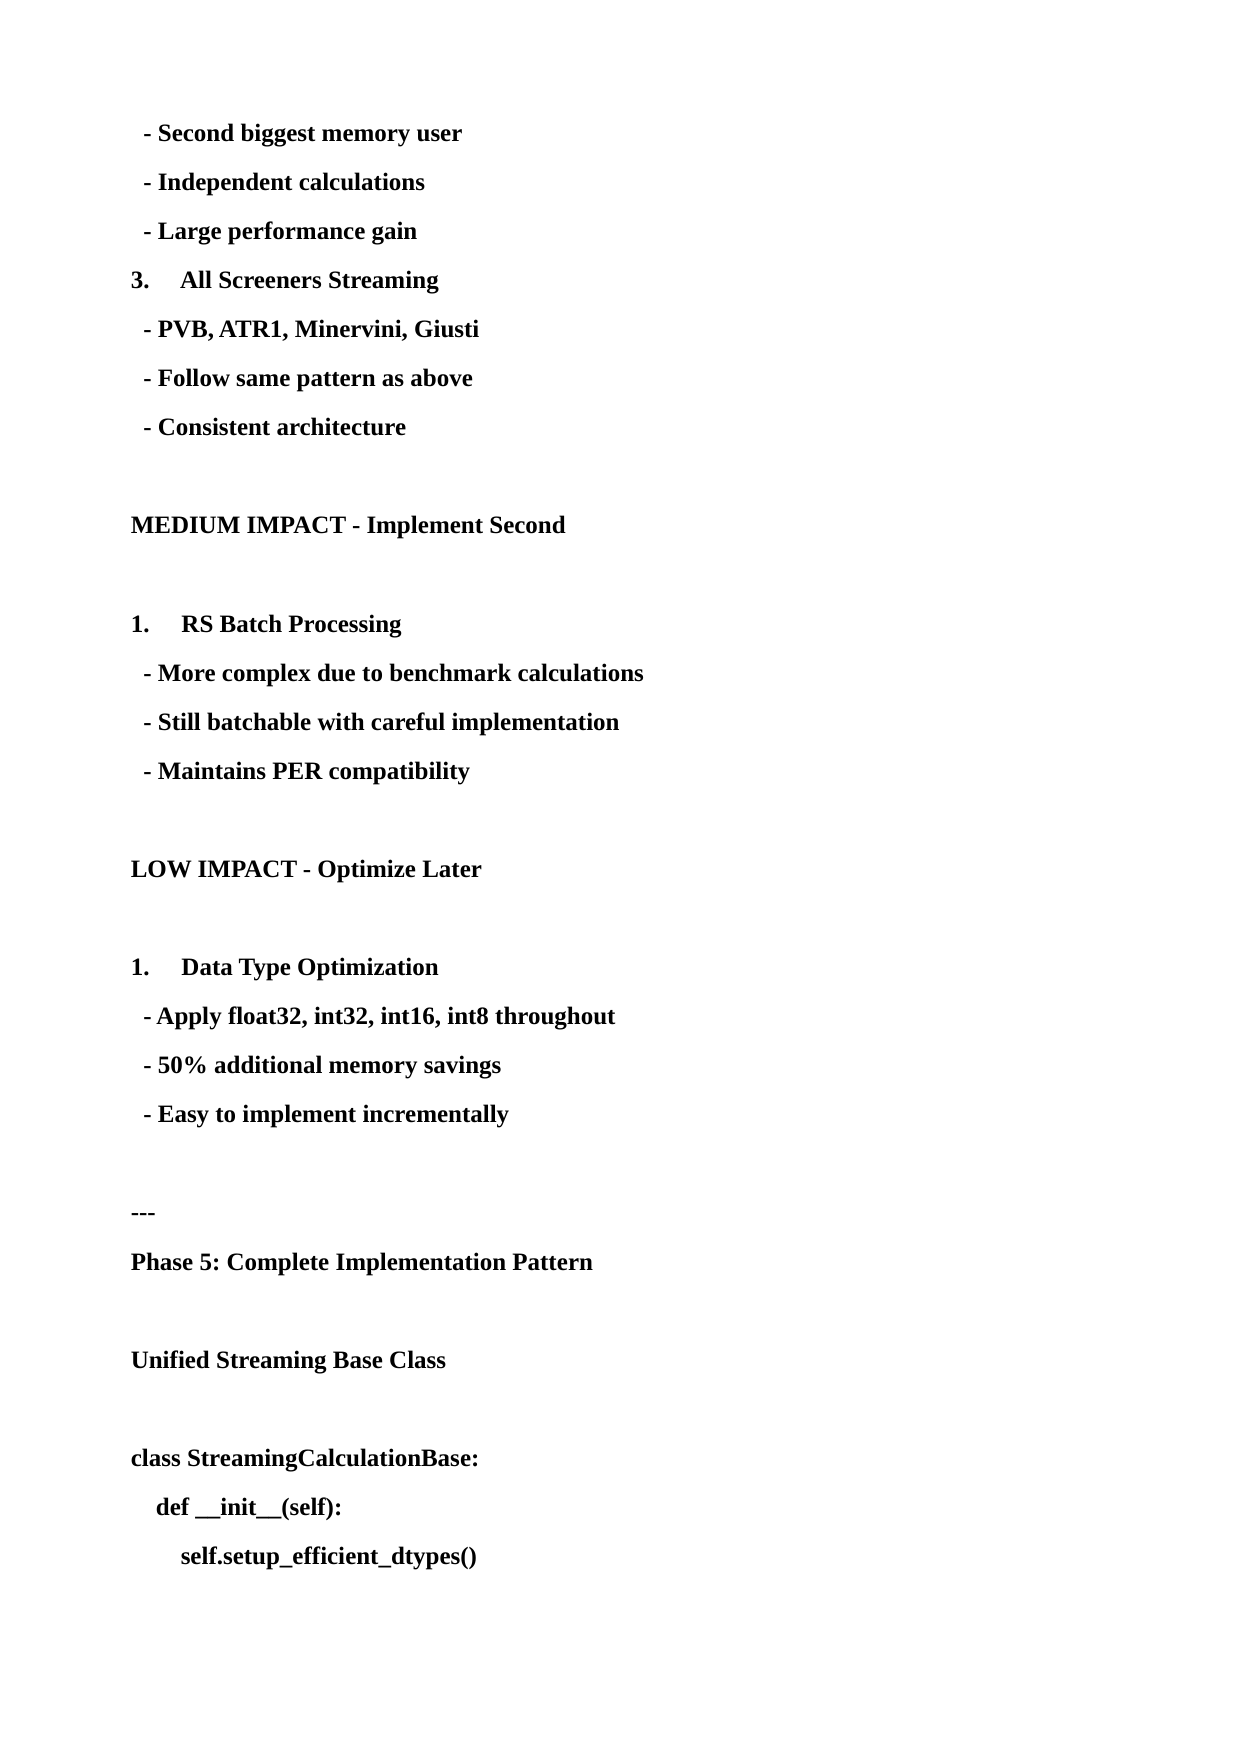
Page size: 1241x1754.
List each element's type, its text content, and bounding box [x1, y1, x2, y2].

text - Consistent architecture [118, 412, 1122, 441]
text - 50% additional memory savings [118, 1050, 1122, 1079]
text - PVB, ATR1, Minervini, Giusti [118, 314, 1122, 343]
text - Independent calculations [118, 167, 1122, 196]
text Phase 5: Complete Implementation Pattern [118, 1247, 1122, 1275]
text MEDIUM IMPACT - Implement Second [118, 511, 1122, 539]
text 1. ✅ RS Batch Processing [118, 609, 1122, 637]
text self.setup_efficient_dtypes() [118, 1541, 1122, 1570]
text def __init__(self): [118, 1492, 1122, 1521]
text LOW IMPACT - Optimize Later [118, 854, 1122, 883]
text class StreamingCalculationBase: [118, 1443, 1122, 1472]
text - Apply float32, int32, int16, int8 throughout [118, 1001, 1122, 1030]
text - More complex due to benchmark calculations [118, 658, 1122, 687]
text 3. ✅ All Screeners Streaming [118, 265, 1122, 294]
text --- [118, 1197, 1122, 1226]
text 1. ✅ Data Type Optimization [118, 952, 1122, 981]
text - Second biggest memory user [118, 118, 1122, 147]
text - Still batchable with careful implementation [118, 707, 1122, 736]
text - Easy to implement incrementally [118, 1099, 1122, 1128]
text - Large performance gain [118, 216, 1122, 245]
text - Maintains PER compatibility [118, 756, 1122, 785]
text Unified Streaming Base Class [118, 1345, 1122, 1373]
text - Follow same pattern as above [118, 363, 1122, 392]
